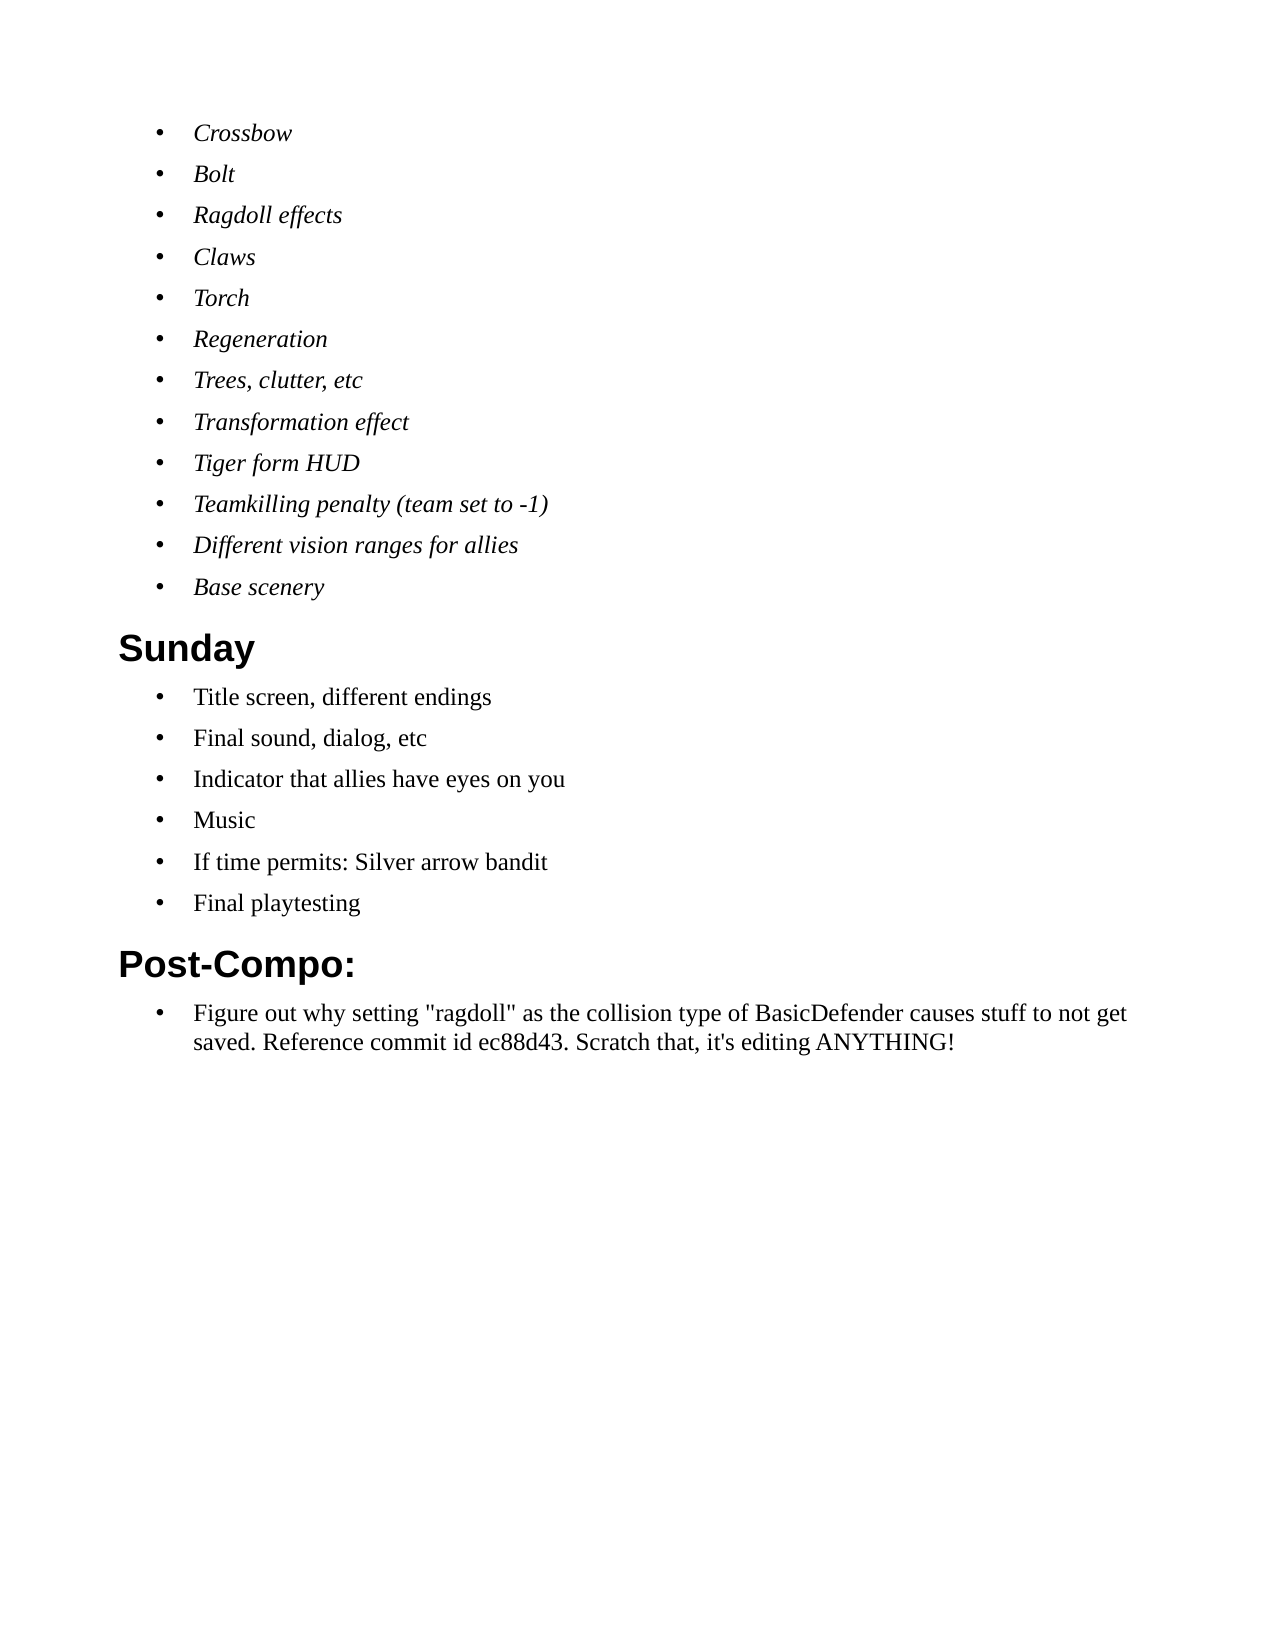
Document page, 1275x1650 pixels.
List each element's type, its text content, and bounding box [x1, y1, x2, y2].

list Tiger form HUD [156, 448, 1157, 477]
list Trees, clutter, etc [156, 366, 1157, 394]
list Base scenery [156, 572, 1157, 601]
list Regeneration [156, 324, 1157, 353]
list If time permits: Silver arrow bandit [156, 847, 1157, 876]
list Transformation effect [156, 407, 1157, 436]
list Indicator that allies have eyes on you [156, 764, 1157, 793]
list Title screen, different endings [156, 682, 1157, 711]
list Teamkilling penalty (team set to -1) [156, 489, 1157, 518]
subtitle Post-Compo: [118, 942, 1157, 985]
list Different vision ranges for allies [156, 531, 1157, 559]
list Figure out why setting "ragdoll" as the collision type of BasicDefender causes stuff to not get saved. Reference commit id ec88d43. Scratch that, it's editing ANYTHING! [156, 998, 1157, 1055]
list Crossbow [156, 118, 1157, 147]
list Claws [156, 242, 1157, 271]
list Bolt [156, 159, 1157, 188]
list Torch [156, 283, 1157, 312]
list Final playtesting [156, 888, 1157, 917]
list Final sound, dialog, etc [156, 723, 1157, 752]
subtitle Sunday [118, 626, 1157, 669]
list Music [156, 806, 1157, 834]
list Ragdoll effects [156, 201, 1157, 229]
